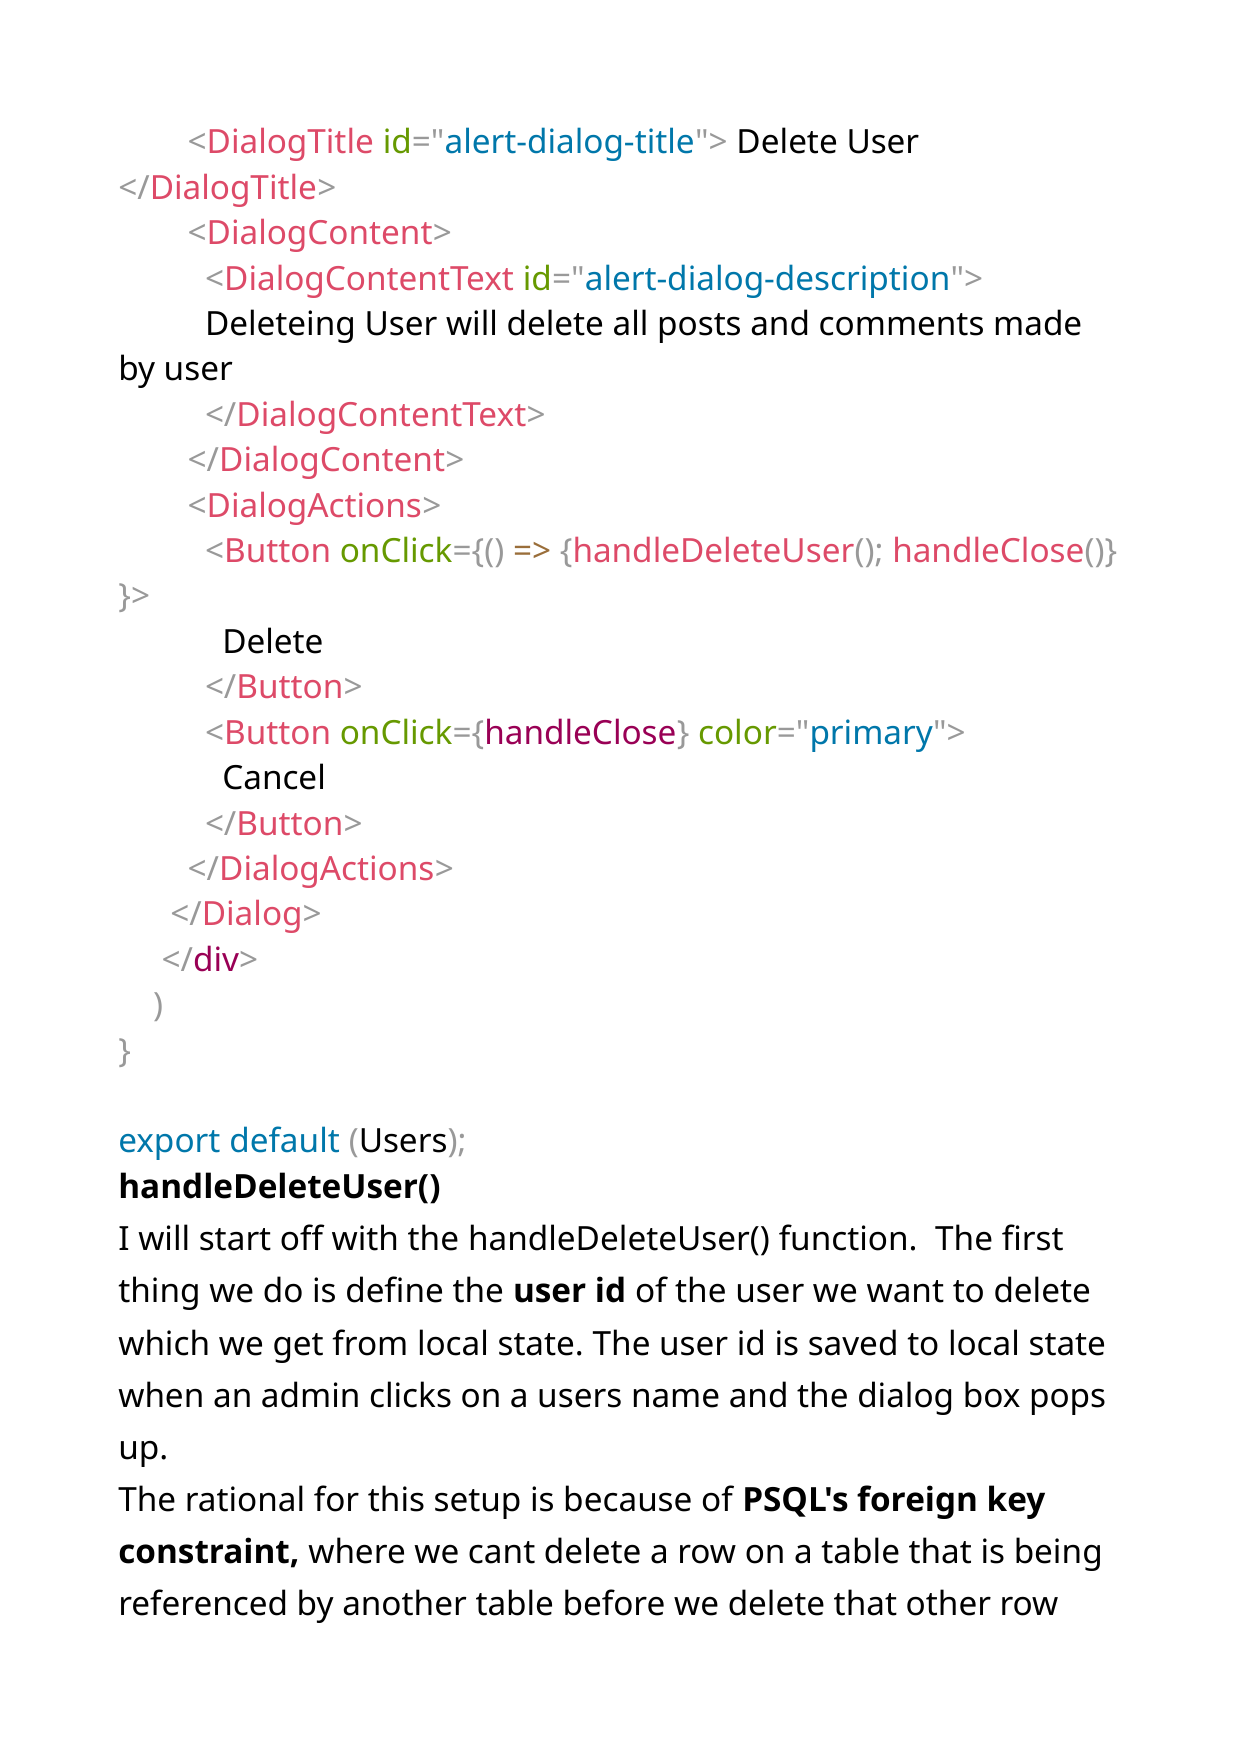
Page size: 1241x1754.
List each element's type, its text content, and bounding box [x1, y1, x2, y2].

text </DialogActions> [118, 845, 1122, 890]
text Deleteing User will delete all posts and comments made by user [118, 300, 1122, 391]
text <DialogContent> [118, 209, 1122, 254]
text Delete [118, 618, 1122, 663]
text ) [118, 981, 1122, 1026]
text } [118, 1026, 1122, 1072]
text export default (Users); [118, 1117, 1122, 1163]
text </DialogContent> [118, 436, 1122, 481]
text <DialogTitle id="alert-dialog-title"> Delete User </DialogTitle> [118, 118, 1122, 209]
text The rational for this setup is because of PSQL's foreign key constraint, where we cant delete a row on a table that is being referenced by another table before we delete that other row [118, 1476, 1122, 1626]
text handleDeleteUser() I will start off with the handleDeleteUser() function. The first thing we do is define the user id of the user we want to delete which we get from local state. The user id is saved to local state when an admin clicks on a users name and the dialog box pops up. [118, 1163, 1122, 1469]
text </div> [118, 936, 1122, 981]
text Cancel [118, 754, 1122, 799]
text <Button onClick={() => {handleDeleteUser(); handleClose()} }> [118, 527, 1122, 618]
text <DialogActions> [118, 481, 1122, 527]
text </DialogContentText> [118, 391, 1122, 436]
text </Button> [118, 663, 1122, 708]
text <Button onClick={handleClose} color="primary"> [118, 708, 1122, 754]
text </Dialog> [118, 890, 1122, 936]
text <DialogContentText id="alert-dialog-description"> [118, 254, 1122, 300]
text </Button> [118, 799, 1122, 845]
